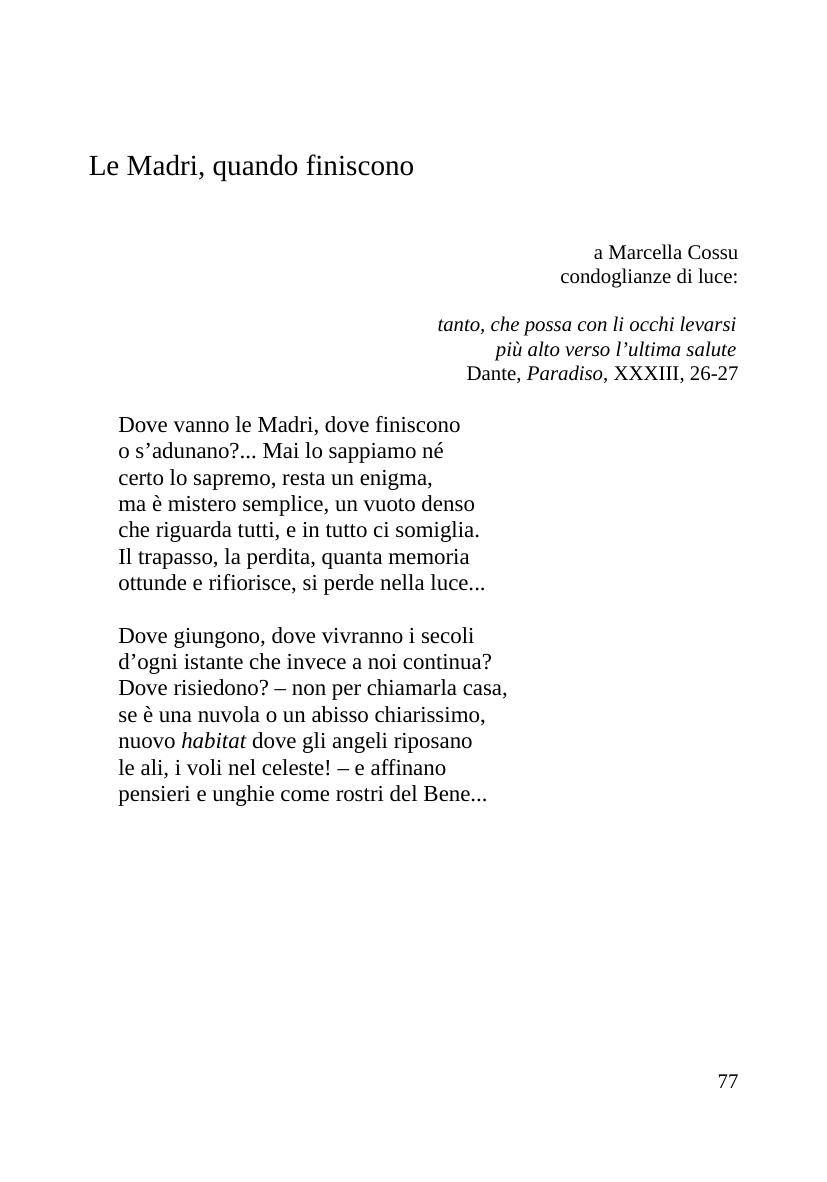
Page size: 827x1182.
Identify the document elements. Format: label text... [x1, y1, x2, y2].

text se è una nuvola o un abisso chiarissimo, [88, 701, 738, 727]
text Dove giungono, dove vivranno i secoli [88, 622, 738, 648]
text certo lo sapremo, resta un enigma, [88, 464, 738, 490]
text a Marcella Cossu [88, 240, 738, 264]
text Il trapasso, la perdita, quanta memoria [88, 543, 738, 569]
text Dove risiedono? – non per chiamarla casa, [88, 674, 738, 701]
text più alto verso l’ultima salute [88, 336, 738, 361]
text o s’adunano?... Mai lo sappiamo né [88, 437, 738, 464]
text pensieri e unghie come rostri del Bene... [88, 780, 738, 806]
text tanto, che possa con li occhi levarsi [88, 312, 738, 336]
text Dante, Paradiso, XXXIII, 26-27 [88, 361, 738, 384]
text Dove vanno le Madri, dove finiscono [88, 411, 738, 437]
text ma è mistero semplice, un vuoto denso [88, 490, 738, 516]
text che riguarda tutti, e in tutto ci somiglia. [88, 516, 738, 543]
text ottunde e rifiorisce, si perde nella luce... [88, 569, 738, 595]
text d’ogni istante che invece a noi continua? [88, 648, 738, 674]
text nuovo habitat dove gli angeli riposano [88, 727, 738, 753]
text condoglianze di luce: [88, 264, 738, 288]
text Le Madri, quando finiscono [88, 148, 738, 181]
text le ali, i voli nel celeste! – e affinano [88, 753, 738, 780]
